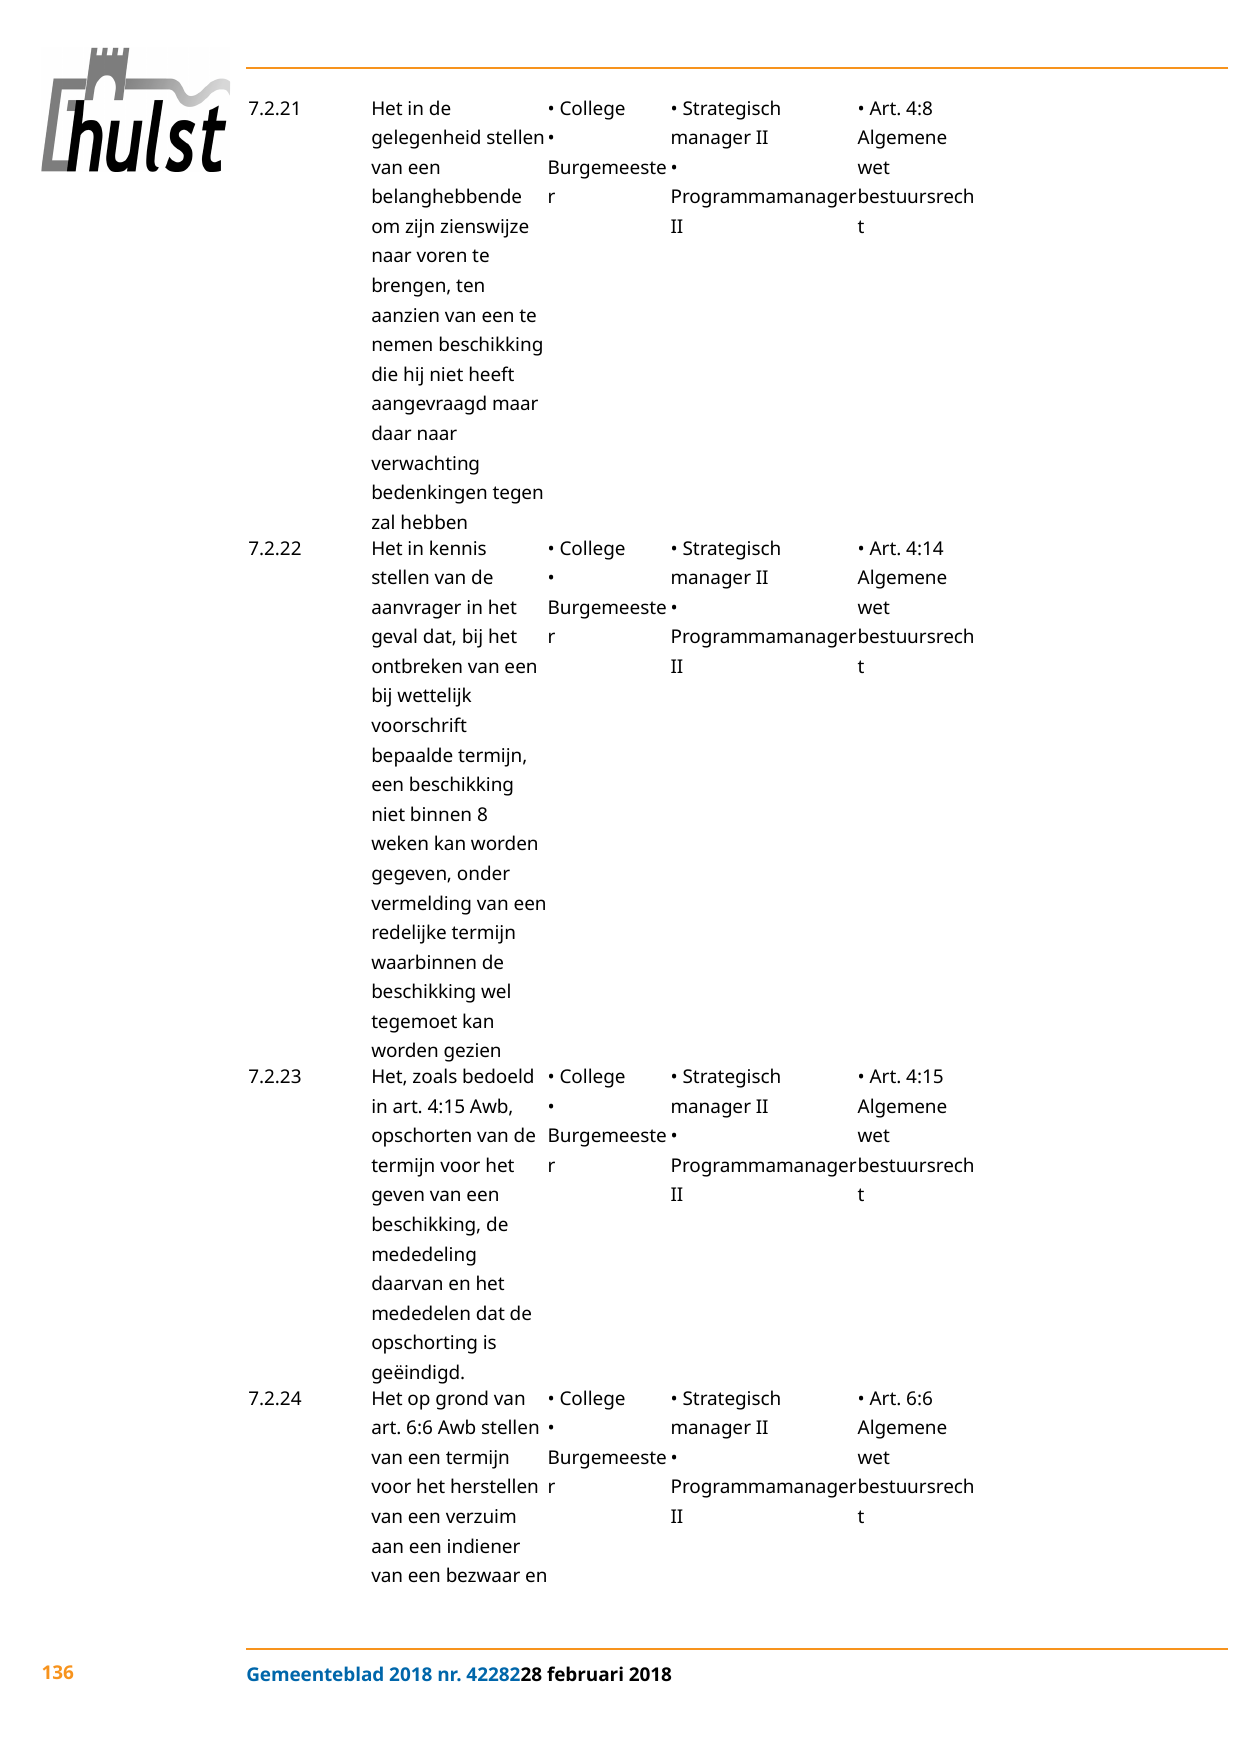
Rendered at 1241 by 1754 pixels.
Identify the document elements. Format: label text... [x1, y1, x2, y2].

table_cell 7.2.24 [248, 1385, 371, 1588]
table_cell Het op grond van art. 6:6 Awb stellen van een termijn voor het herstellen van een verzuim aan een indiener van een bezwaar en [371, 1385, 547, 1588]
table_cell • Art. 4:8 Algemene wet bestuursrecht [858, 95, 980, 535]
table_cell 7.2.21 [248, 95, 371, 535]
table_cell • College • Burgemeester [548, 535, 670, 1063]
table_cell • Strategisch manager II • Programmamanager II [670, 1385, 857, 1588]
table_cell Het in kennis stellen van de aanvrager in het geval dat, bij het ontbreken van een bij wettelijk voorschrift bepaalde termijn, een beschikking niet binnen 8 weken kan worden gegeven, onder vermelding van een redelijke termijn waarbinnen de beschikking wel tegemoet kan worden gezien [371, 535, 547, 1063]
table_cell Het in de gelegenheid stellen van een belanghebbende om zijn zienswijze naar voren te brengen, ten aanzien van een te nemen beschikking die hij niet heeft aangevraagd maar daar naar verwachting bedenkingen tegen zal hebben [371, 95, 547, 535]
table_cell • Art. 4:14 Algemene wet bestuursrecht [858, 535, 980, 1063]
table_cell 7.2.23 [248, 1063, 371, 1385]
table_cell 7.2.22 [248, 535, 371, 1063]
table_cell • Art. 6:6 Algemene wet bestuursrecht [858, 1385, 980, 1588]
table_cell [980, 95, 1152, 535]
table_cell • Strategisch manager II • Programmamanager II [670, 535, 857, 1063]
table_cell • Art. 4:15 Algemene wet bestuursrecht [858, 1063, 980, 1385]
table_cell • College • Burgemeester [548, 1063, 670, 1385]
table_cell • College • Burgemeester [548, 95, 670, 535]
table_cell [980, 535, 1152, 1063]
picture [41, 47, 231, 172]
table_cell [980, 1063, 1152, 1385]
table_cell • Strategisch manager II • Programmamanager II [670, 95, 857, 535]
table_cell • Strategisch manager II • Programmamanager II [670, 1063, 857, 1385]
table_cell [980, 1385, 1152, 1588]
table_cell • College • Burgemeester [548, 1385, 670, 1588]
table_cell Het, zoals bedoeld in art. 4:15 Awb, opschorten van de termijn voor het geven van een beschikking, de mededeling daarvan en het mededelen dat de opschorting is geëindigd. [371, 1063, 547, 1385]
